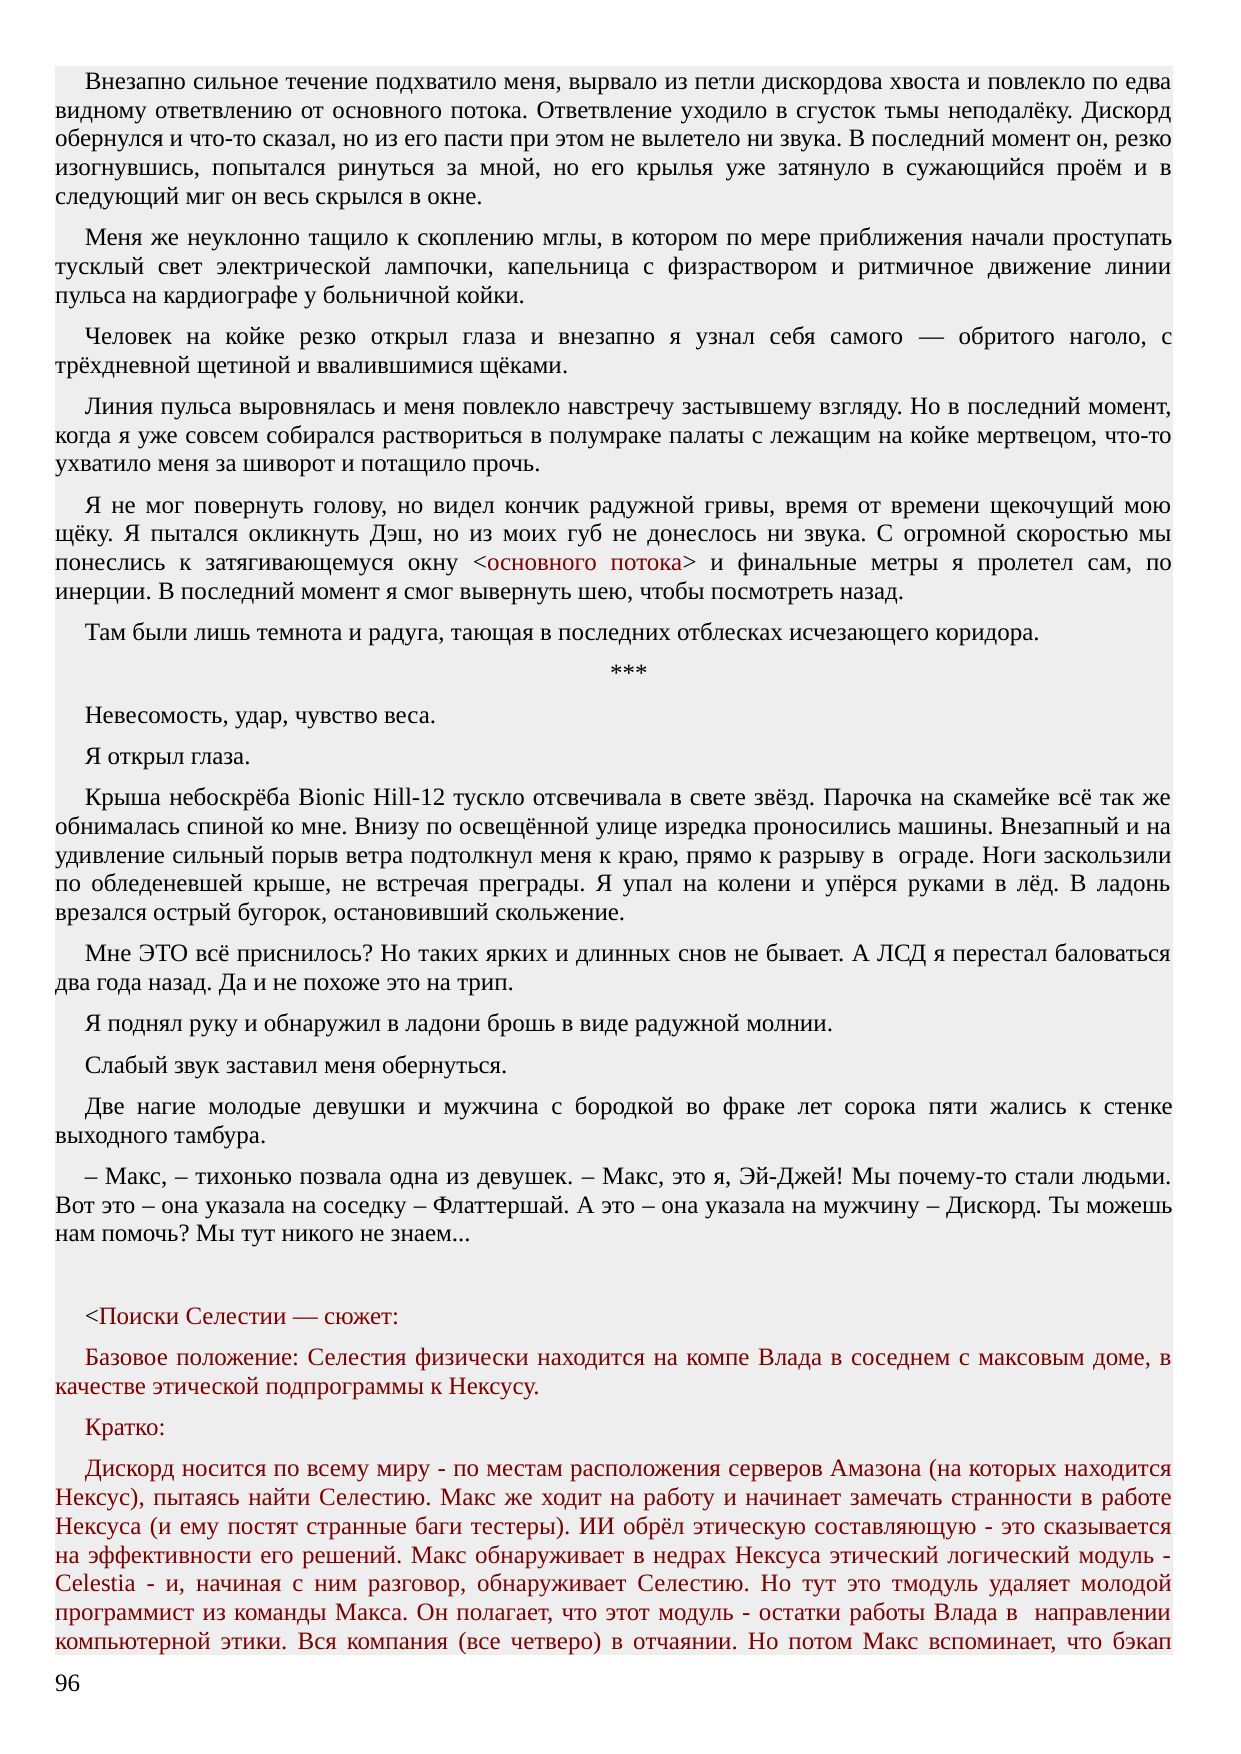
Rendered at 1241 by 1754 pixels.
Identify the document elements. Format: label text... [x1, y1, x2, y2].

text Линия пульса выровнялась и меня повлекло навстречу застывшему взгляду. Но в последний момент, когда я уже совсем собирался раствориться в полумраке палаты с лежащим на койке мертвецом, что-то ухватило меня за шиворот и потащило прочь. [55, 391, 1173, 477]
text Внезапно сильное течение подхватило меня, вырвало из петли дискордова хвоста и повлекло по едва видному ответвлению от основного потока. Ответвление уходило в сгусток тьмы неподалёку. Дискорд обернулся и что-то сказал, но из его пасти при этом не вылетело ни звука. В последний момент он, резко изогнувшись, попытался ринуться за мной, но его крылья уже затянуло в сужающийся проём и в следующий миг он весь скрылся в окне. [55, 66, 1173, 210]
text Там были лишь темнота и радуга, тающая в последних отблесках исчезающего коридора. [55, 617, 1173, 646]
text *** [55, 658, 1173, 687]
text – Макс, – тихонько позвала одна из девушек. – Макс, это я, Эй-Джей! Мы почему-то стали людьми. Вот это – она указала на соседку – Флаттершай. А это – она указала на мужчину – Дискорд. Ты можешь нам помочь? Мы тут никого не знаем... [55, 1161, 1173, 1247]
text <Поиски Селестии — сюжет: [55, 1301, 1173, 1330]
text Я открыл глаза. [55, 741, 1173, 770]
text Дискорд носится по всему миру - по местам расположения серверов Амазона (на которых находится Нексус), пытаясь найти Селестию. Макс же ходит на работу и начинает замечать странности в работе Нексуса (и ему постят странные баги тестеры). ИИ обрёл этическую составляющую - это сказывается на эффективности его решений. Макс обнаруживает в недрах Нексуса этический логический модуль - Celestia - и, начиная с ним разговор, обнаруживает Селестию. Но тут это тмодуль удаляет молодой программист из команды Макса. Он полагает, что этот модуль - остатки работы Влада в направлении компьютерной этики. Вся компания (все четверо) в отчаянии. Но потом Макс вспоминает, что бэкап [55, 1453, 1173, 1655]
text Кратко: [55, 1412, 1173, 1441]
text Мне ЭТО всё приснилось? Но таких ярких и длинных снов не бывает. А ЛСД я перестал баловаться два года назад. Да и не похоже это на трип. [55, 938, 1173, 996]
text Две нагие молодые девушки и мужчина с бородкой во фраке лет сорока пяти жались к стенке выходного тамбура. [55, 1091, 1173, 1148]
text Человек на койке резко открыл глаза и внезапно я узнал себя самого — обритого наголо, с трёхдневной щетиной и ввалившимися щёками. [55, 321, 1173, 378]
text Слабый звук заставил меня обернуться. [55, 1050, 1173, 1078]
text Крыша небоскрёба Bionic Hill-12 тускло отсвечивала в свете звёзд. Парочка на скамейке всё так же обнималась спиной ко мне. Внизу по освещённой улице изредка проносились машины. Внезапный и на удивление сильный порыв ветра подтолкнул меня к краю, прямо к разрыву в ограде. Ноги заскользили по обледеневшей крыше, не встречая преграды. Я упал на колени и упёрся руками в лёд. В ладонь врезался острый бугорок, остановивший скольжение. [55, 782, 1173, 926]
text Я поднял руку и обнаружил в ладони брошь в виде радужной молнии. [55, 1008, 1173, 1037]
text Невесомость, удар, чувство веса. [55, 700, 1173, 728]
text Меня же неуклонно тащило к скоплению мглы, в котором по мере приближения начали проступать тусклый свет электрической лампочки, капельница с физраствором и ритмичное движение линии пульса на кардиографе у больничной койки. [55, 222, 1173, 308]
text Я не мог повернуть голову, но видел кончик радужной гривы, время от времени щекочущий мою щёку. Я пытался окликнуть Дэш, но из моих губ не донеслось ни звука. С огромной скоростью мы понеслись к затягивающемуся окну <основного потока> и финальные метры я пролетел сам, по инерции. В последний момент я смог вывернуть шею, чтобы посмотреть назад. [55, 490, 1173, 605]
text Базовое положение: Селестия физически находится на компе Влада в соседнем с максовым доме, в качестве этической подпрограммы к Нексусу. [55, 1342, 1173, 1400]
